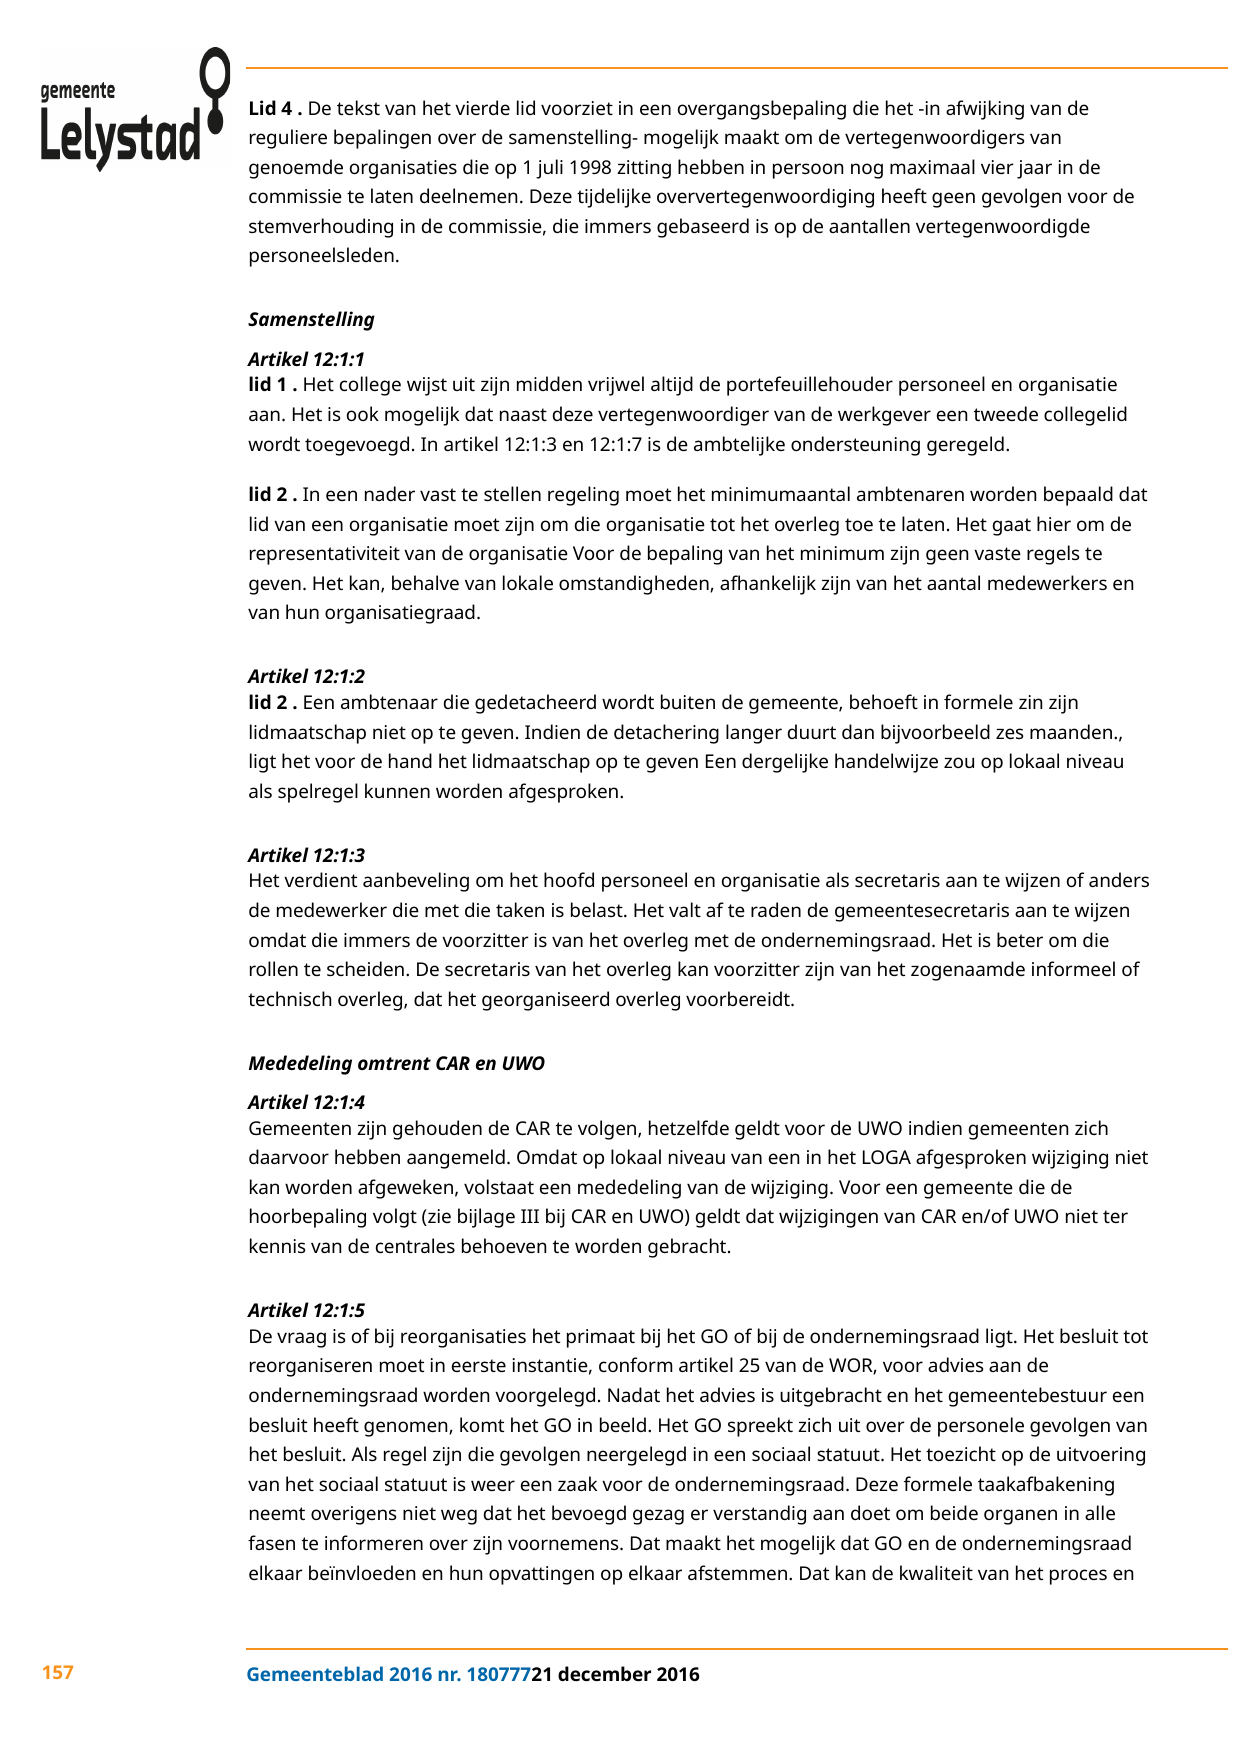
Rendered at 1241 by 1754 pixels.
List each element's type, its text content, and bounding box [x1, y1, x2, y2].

text Samenstelling [248, 307, 1152, 332]
text lid 2 . In een nader vast te stellen regeling moet het minimumaantal ambtenaren worden bepaald dat lid van een organisatie moet zijn om die organisatie tot het overleg toe te laten. Het gaat hier om de representativiteit van de organisatie Voor de bepaling van het minimum zijn geen vaste regels te geven. Het kan, behalve van lokale omstandigheden, afhankelijk zijn van het aantal medewerkers en van hun organisatiegraad. [248, 481, 1152, 625]
text Gemeenten zijn gehouden de CAR te volgen, hetzelfde geldt voor de UWO indien gemeenten zich daarvoor hebben aangemeld. Omdat op lokaal niveau van een in het LOGA afgesproken wijziging niet kan worden afgeweken, volstaat een mededeling van de wijziging. Voor een gemeente die de hoorbepaling volgt (zie bijlage III bij CAR en UWO) geldt dat wijzigingen van CAR en/of UWO niet ter kennis van de centrales behoeven te worden gebracht. [248, 1115, 1152, 1259]
text Mededeling omtrent CAR en UWO [248, 1050, 1152, 1076]
text Artikel 12:1:4 [248, 1089, 1152, 1115]
text Artikel 12:1:3 [248, 842, 1152, 868]
text Artikel 12:1:2 [248, 663, 1152, 689]
text Artikel 12:1:1 [248, 346, 1152, 372]
text Artikel 12:1:5 [248, 1297, 1152, 1323]
text Het verdient aanbeveling om het hoofd personeel en organisatie als secretaris aan te wijzen of anders de medewerker die met die taken is belast. Het valt af te raden de gemeentesecretaris aan te wijzen omdat die immers de voorzitter is van het overleg met de ondernemingsraad. Het is beter om die rollen te scheiden. De secretaris van het overleg kan voorzitter zijn van het zogenaamde informeel of technisch overleg, dat het georganiseerd overleg voorbereidt. [248, 868, 1152, 1012]
text lid 1 . Het college wijst uit zijn midden vrijwel altijd de portefeuillehouder personeel en organisatie aan. Het is ook mogelijk dat naast deze vertegenwoordiger van de werkgever een tweede collegelid wordt toegevoegd. In artikel 12:1:3 en 12:1:7 is de ambtelijke ondersteuning geregeld. [248, 372, 1152, 457]
picture [41, 47, 231, 172]
text lid 2 . Een ambtenaar die gedetacheerd wordt buiten de gemeente, behoeft in formele zin zijn lidmaatschap niet op te geven. Indien de detachering langer duurt dan bijvoorbeeld zes maanden., ligt het voor de hand het lidmaatschap op te geven Een dergelijke handelwijze zou op lokaal niveau als spelregel kunnen worden afgesproken. [248, 689, 1152, 804]
text Lid 4 . De tekst van het vierde lid voorziet in een overgangsbepaling die het -in afwijking van de reguliere bepalingen over de samenstelling- mogelijk maakt om de vertegenwoordigers van genoemde organisaties die op 1 juli 1998 zitting hebben in persoon nog maximaal vier jaar in de commissie te laten deelnemen. Deze tijdelijke oververtegenwoordiging heeft geen gevolgen voor de stemverhouding in de commissie, die immers gebaseerd is op de aantallen vertegenwoordigde personeelsleden. [248, 95, 1152, 268]
text De vraag is of bij reorganisaties het primaat bij het GO of bij de ondernemingsraad ligt. Het besluit tot reorganiseren moet in eerste instantie, conform artikel 25 van de WOR, voor advies aan de ondernemingsraad worden voorgelegd. Nadat het advies is uitgebracht en het gemeentebestuur een besluit heeft genomen, komt het GO in beeld. Het GO spreekt zich uit over de personele gevolgen van het besluit. Als regel zijn die gevolgen neergelegd in een sociaal statuut. Het toezicht op de uitvoering van het sociaal statuut is weer een zaak voor de ondernemingsraad. Deze formele taakafbakening neemt overigens niet weg dat het bevoegd gezag er verstandig aan doet om beide organen in alle fasen te informeren over zijn voornemens. Dat maakt het mogelijk dat GO en de ondernemingsraad elkaar beïnvloeden en hun opvattingen op elkaar afstemmen. Dat kan de kwaliteit van het proces en [248, 1323, 1152, 1585]
